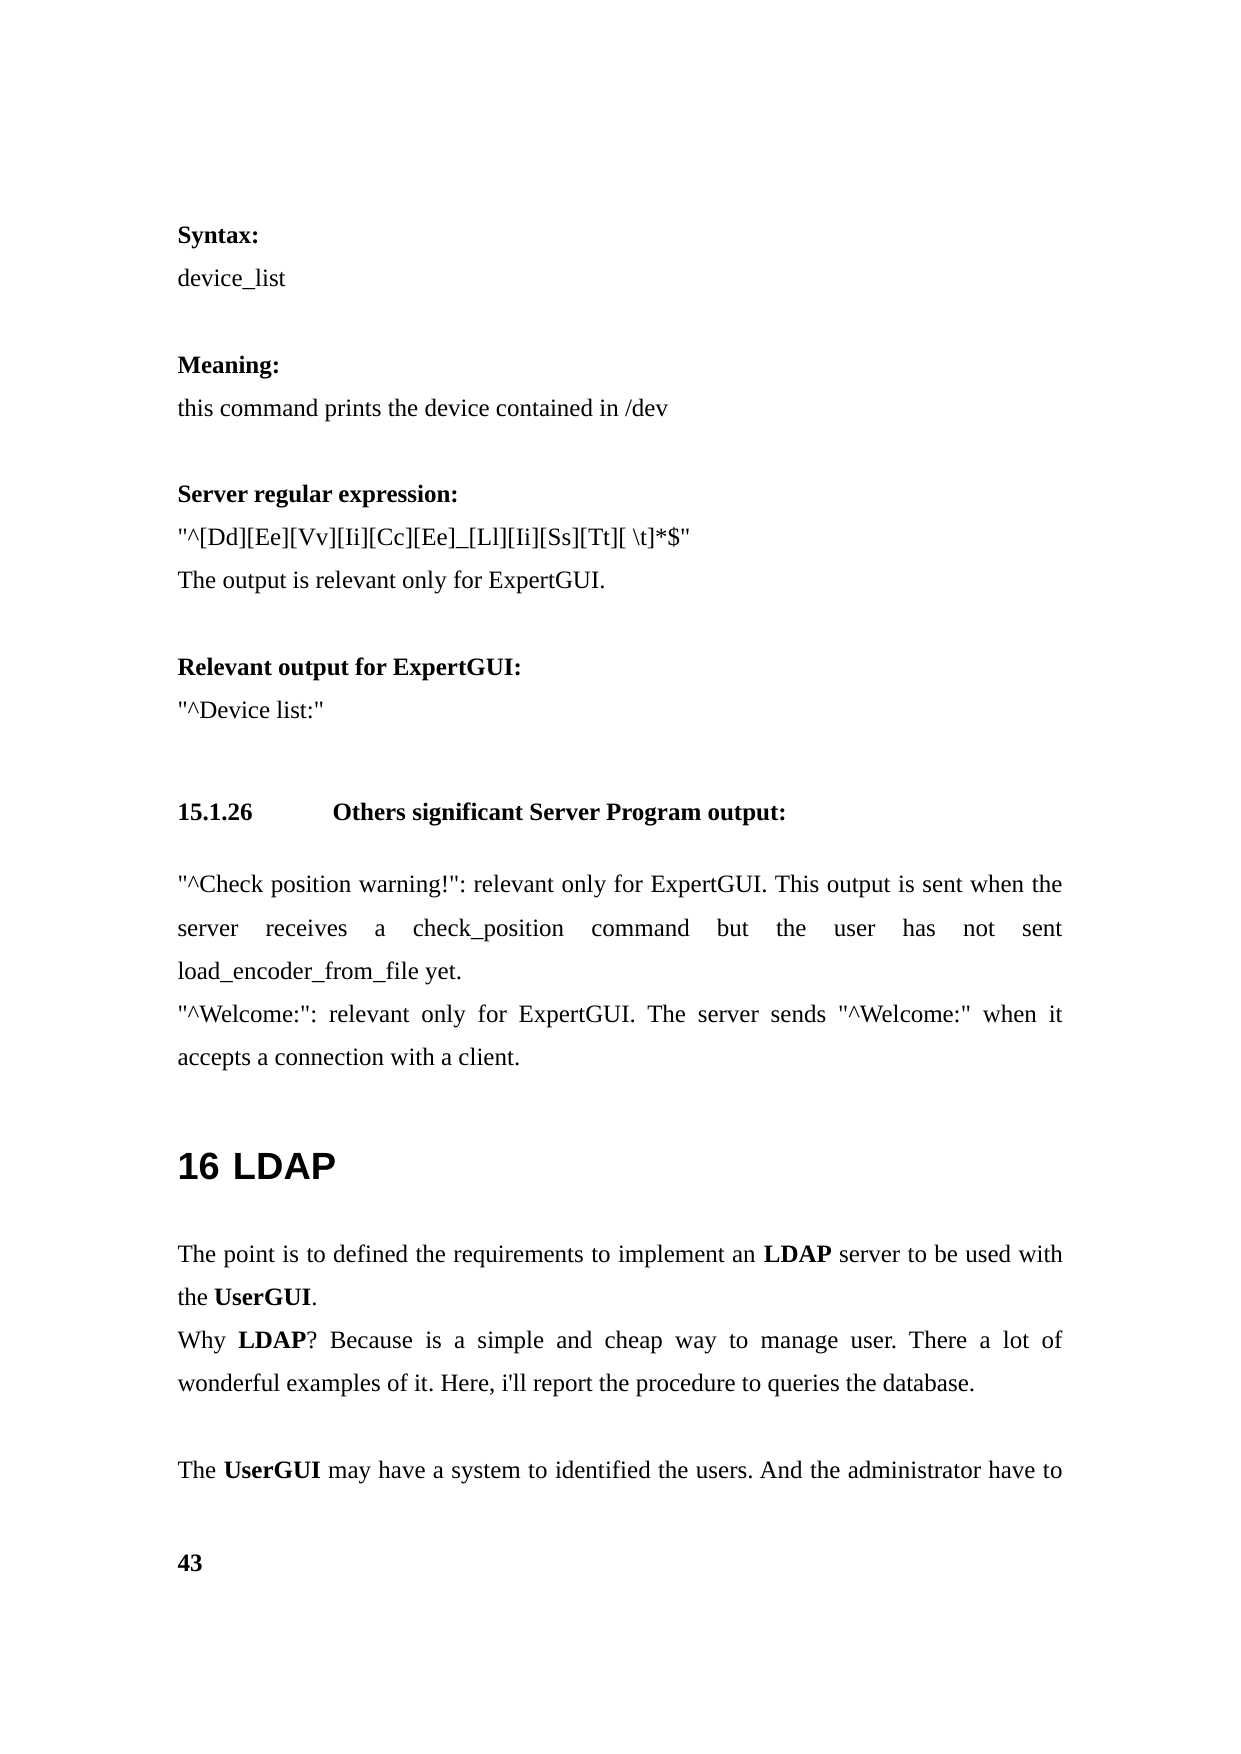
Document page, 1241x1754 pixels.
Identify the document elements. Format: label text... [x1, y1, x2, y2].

text "^Welcome:": relevant only for ExpertGUI. The server sends "^Welcome:" when it accepts a connection with a client. [177, 999, 1063, 1071]
text device_list [177, 263, 1063, 292]
text The point is to defined the requirements to implement an LDAP server to be used with the UserGUI. [177, 1239, 1063, 1311]
text The UserGUI may have a system to identified the users. And the administrator have to [177, 1455, 1063, 1483]
text Syntax: [177, 220, 1063, 249]
text Why LDAP? Because is a simple and cheap way to manage user. There a lot of wonderful examples of it. Here, i'll report the procedure to queries the database. [177, 1325, 1063, 1397]
subtitle LDAP [177, 1144, 1063, 1188]
text this command prints the device contained in /dev [177, 393, 1063, 422]
text "^Check position warning!": relevant only for ExpertGUI. This output is sent when the server receives a check_position command but the user has not sent load_encoder_from_file yet. [177, 869, 1063, 984]
text Server regular expression: [177, 479, 1063, 508]
text Relevant output for ExpertGUI: [177, 652, 1063, 680]
subtitle Others significant Server Program output: [177, 797, 1063, 826]
text The output is relevant only for ExpertGUI. [177, 565, 1063, 594]
text "^[Dd][Ee][Vv][Ii][Cc][Ee]_[Ll][Ii][Ss][Tt][ \t]*$" [177, 522, 1063, 551]
text "^Device list:" [177, 695, 1063, 723]
text Meaning: [177, 350, 1063, 378]
